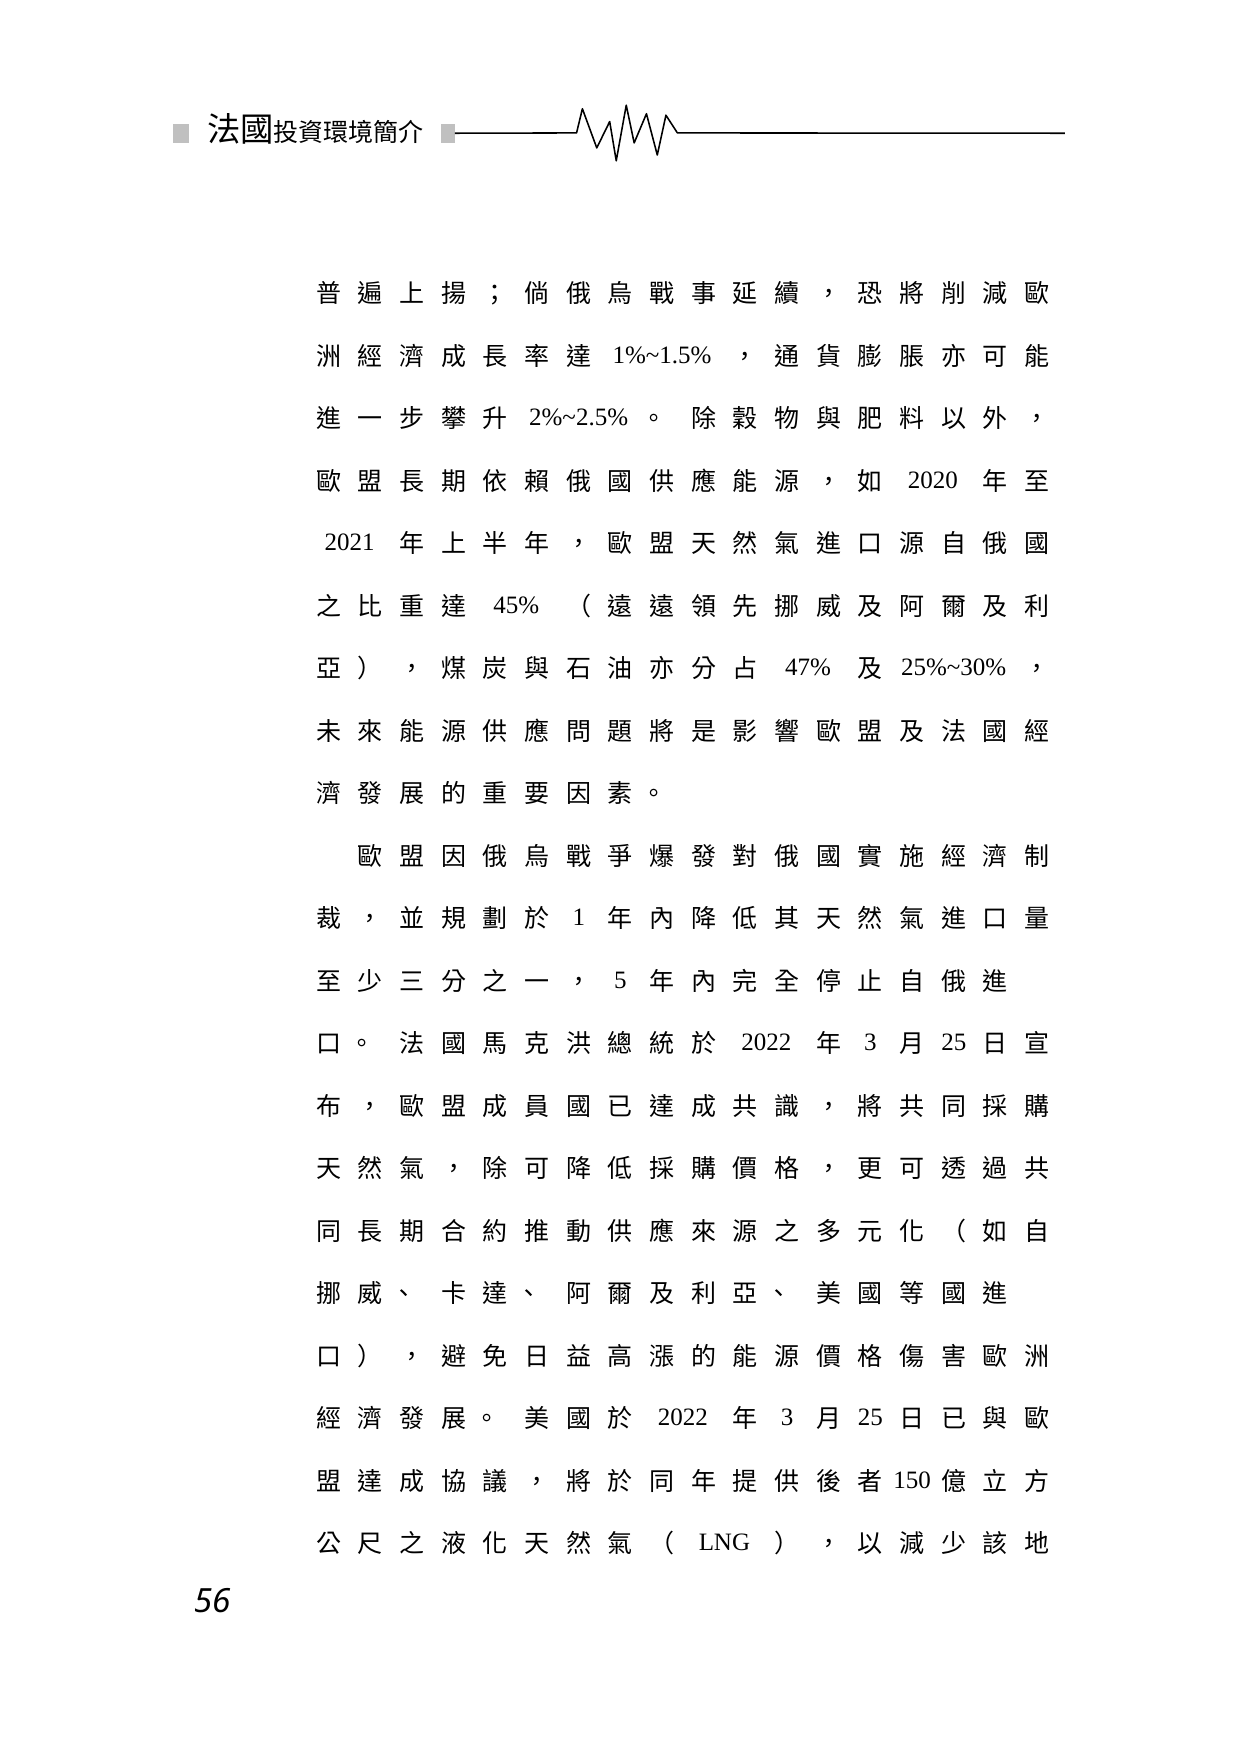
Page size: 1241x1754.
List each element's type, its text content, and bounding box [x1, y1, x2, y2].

text 歐盟因俄烏戰爭爆發對俄國實施經濟制裁，並規劃於1年內降低其天然氣進口量至少三分之一，5年內完全停止自俄進口。法國馬克洪總統於2022年3月25日宣布，歐盟成員國已達成共識，將共同採購天然氣，除可降低採購價格，更可透過共同長期合約推動供應來源之多元化（如自挪威、卡達、阿爾及利亞、美國等國進口），避免日益高漲的能源價格傷害歐洲經濟發展。美國於2022年3月25日已與歐盟達成協議，將於同年提供後者150億立方公尺之液化天然氣（LNG），以減少該地 [281, 813, 1058, 1563]
text 普遍上揚；倘俄烏戰事延續，恐將削減歐洲經濟成長率達1%~1.5%，通貨膨脹亦可能進一步攀升2%~2.5%。除穀物與肥料以外，歐盟長期依賴俄國供應能源，如2020年至2021年上半年，歐盟天然氣進口源自俄國之比重達45%（遠遠領先挪威及阿爾及利亞），煤炭與石油亦分占47%及25%~30%，未來能源供應問題將是影響歐盟及法國經濟發展的重要因素。 [281, 250, 1058, 813]
